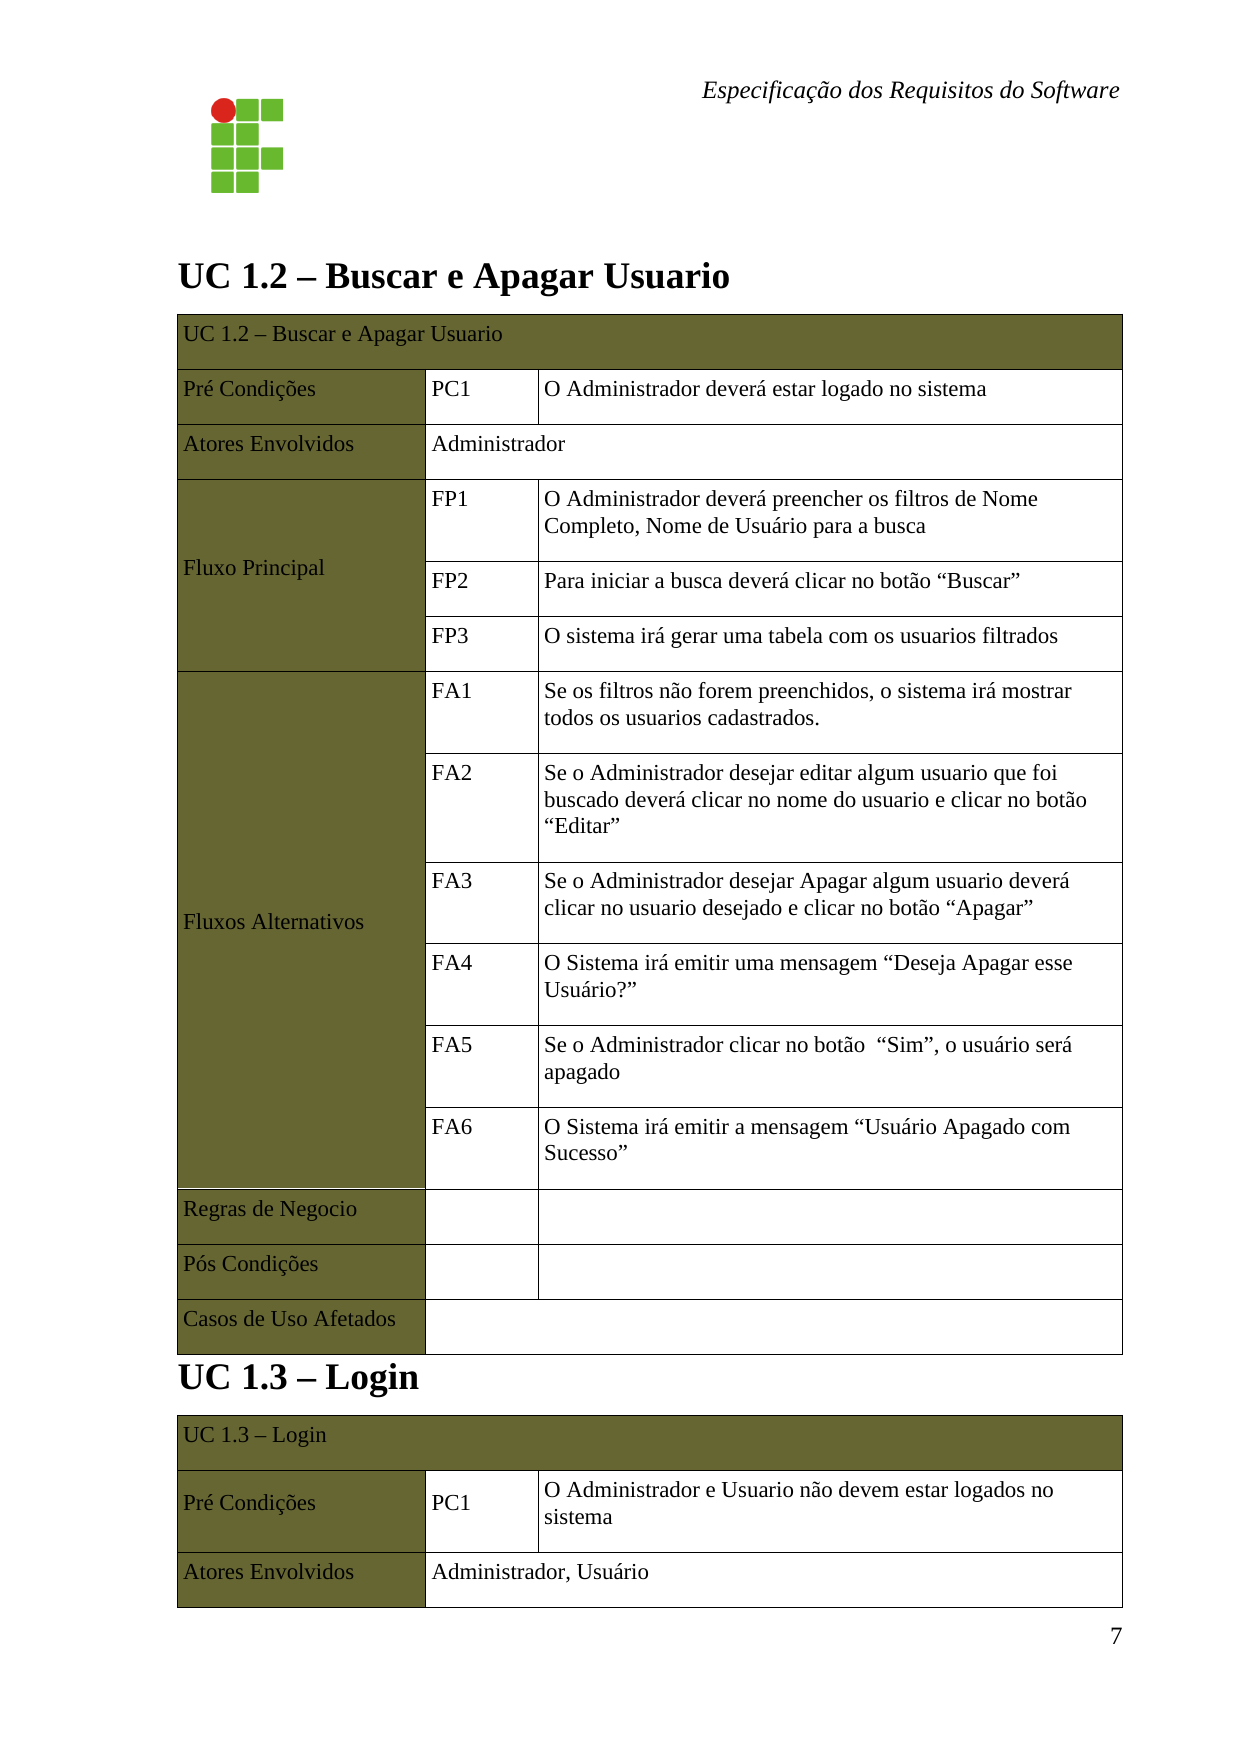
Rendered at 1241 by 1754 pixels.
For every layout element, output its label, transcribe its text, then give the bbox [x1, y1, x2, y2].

table_header UC 1.2 – Buscar e Apagar Usuario [178, 315, 1122, 369]
table_cell FP2 [426, 562, 538, 616]
table_cell Pré Condições [178, 1471, 425, 1552]
table_cell FA1 [426, 672, 538, 753]
table_cell [426, 1300, 1122, 1354]
table_cell [426, 1190, 538, 1244]
table_cell Se o Administrador desejar Apagar algum usuario deverá clicar no usuario desejado e clicar no botão “Apagar” [539, 863, 1122, 943]
table_cell [539, 1245, 1122, 1299]
table_cell FP1 [426, 480, 538, 561]
table_cell Se o Administrador clicar no botão “Sim”, o usuário será apagado [539, 1026, 1122, 1107]
table_cell Administrador, Usuário [426, 1553, 1122, 1607]
table_cell Pós Condições [178, 1245, 425, 1299]
table_header UC 1.3 – Login [178, 1416, 1122, 1470]
table_cell Fluxo Principal [178, 480, 425, 671]
table_cell O Administrador deverá estar logado no sistema [539, 370, 1122, 424]
table_cell Pré Condições [178, 370, 425, 424]
text UC 1.2 – Buscar e Apagar Usuario [177, 253, 1122, 296]
table_cell [426, 1245, 538, 1299]
text UC 1.3 – Login [177, 1355, 1122, 1398]
table_cell PC1 [426, 1471, 538, 1552]
table_cell O Sistema irá emitir a mensagem “Usuário Apagado com Sucesso” [539, 1108, 1122, 1188]
table_cell O Sistema irá emitir uma mensagem “Deseja Apagar esse Usuário?” [539, 944, 1122, 1025]
table_cell Administrador [426, 425, 1122, 479]
table_cell Se o Administrador desejar editar algum usuario que foi buscado deverá clicar no nome do usuario e clicar no botão “Editar” [539, 754, 1122, 861]
table_cell FA6 [426, 1108, 538, 1188]
table_cell O sistema irá gerar uma tabela com os usuarios filtrados [539, 617, 1122, 671]
table_cell Casos de Uso Afetados [178, 1300, 425, 1354]
table_cell FA3 [426, 863, 538, 943]
table_cell Regras de Negocio [178, 1190, 425, 1244]
table_cell Atores Envolvidos [178, 1553, 425, 1607]
table_cell Fluxos Alternativos [178, 672, 425, 1188]
table_cell FP3 [426, 617, 538, 671]
table_cell FA5 [426, 1026, 538, 1107]
table_cell FA4 [426, 944, 538, 1025]
table_cell Se os filtros não forem preenchidos, o sistema irá mostrar todos os usuarios cadastrados. [539, 672, 1122, 753]
table_cell [539, 1190, 1122, 1244]
table_cell PC1 [426, 370, 538, 424]
table_cell O Administrador e Usuario não devem estar logados no sistema [539, 1471, 1122, 1552]
table_cell Atores Envolvidos [178, 425, 425, 479]
table_cell O Administrador deverá preencher os filtros de Nome Completo, Nome de Usuário para a busca [539, 480, 1122, 561]
table_cell Para iniciar a busca deverá clicar no botão “Buscar” [539, 562, 1122, 616]
table_cell FA2 [426, 754, 538, 861]
